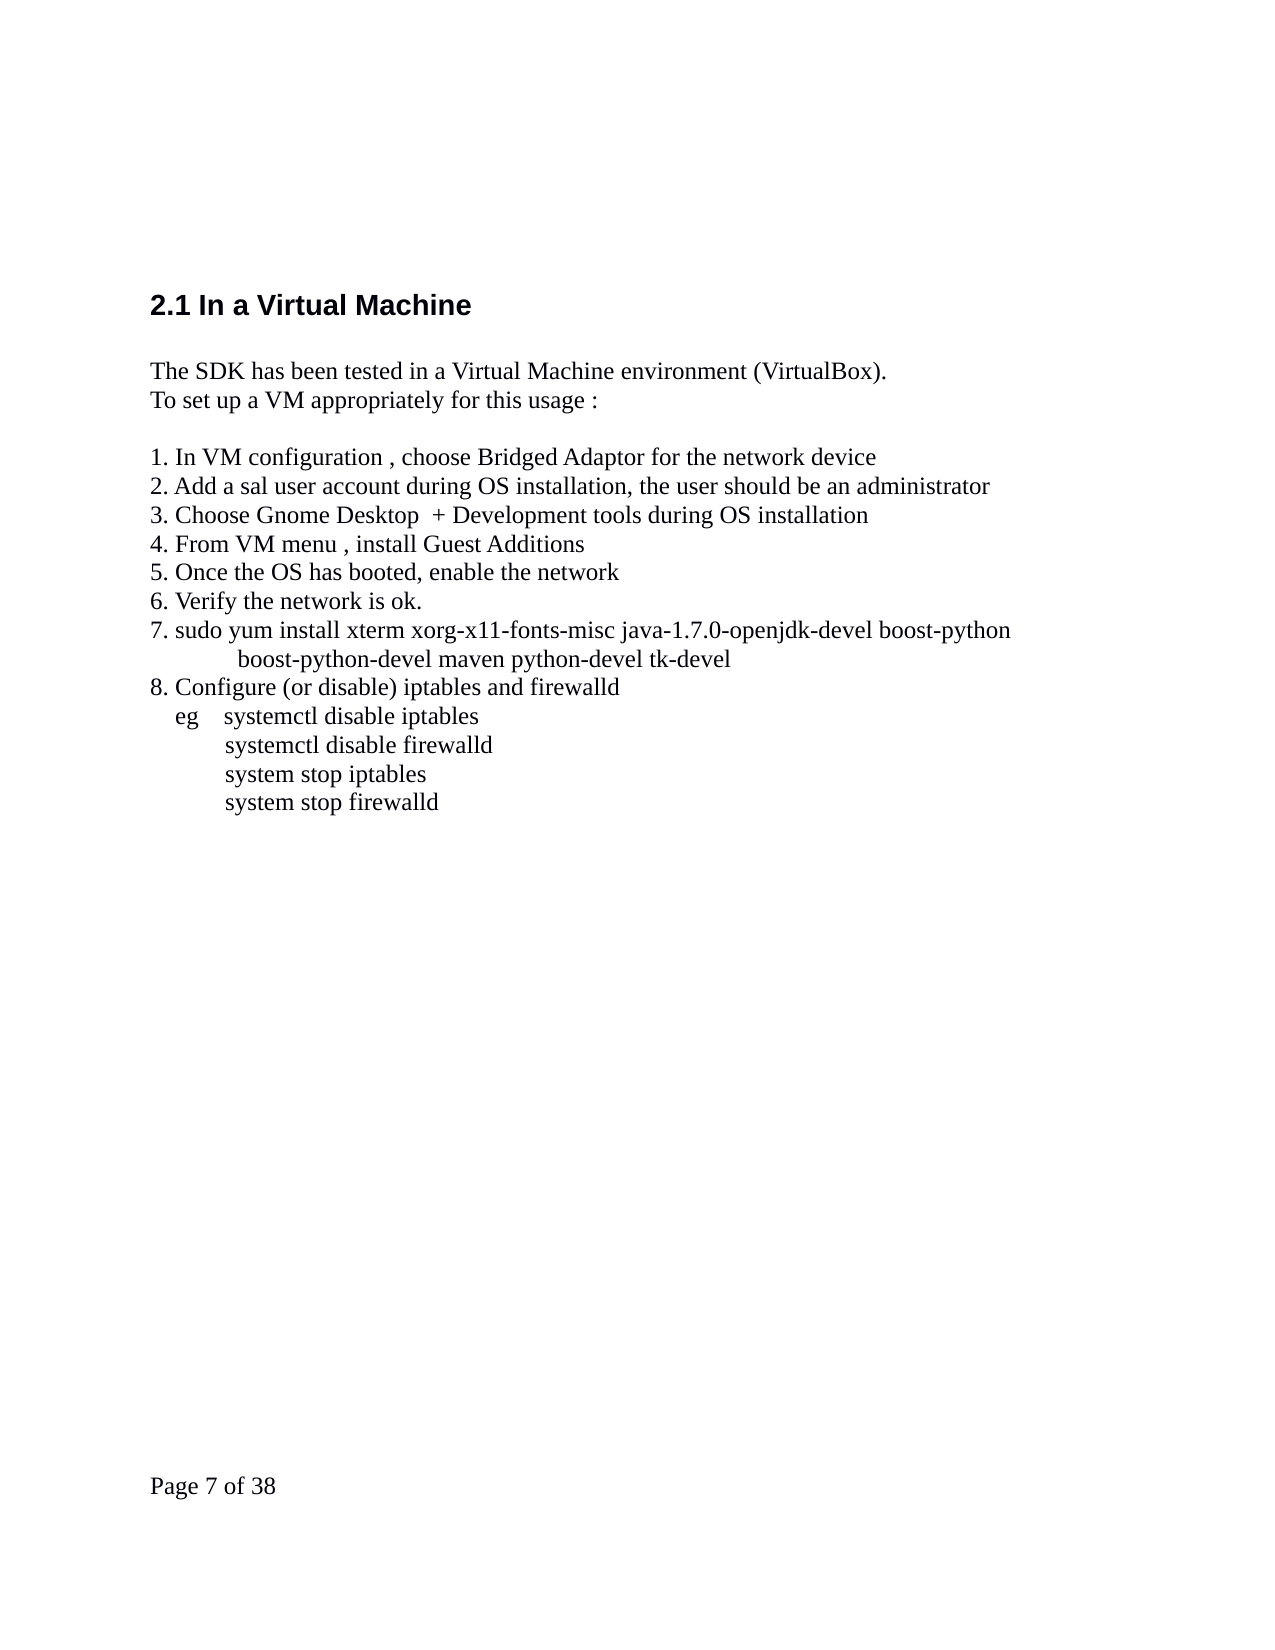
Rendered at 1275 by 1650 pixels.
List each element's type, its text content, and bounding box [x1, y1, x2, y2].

text 5. Once the OS has booted, enable the network [150, 557, 1125, 586]
text 6. Verify the network is ok. [150, 586, 1125, 615]
text 7. sudo yum install xterm xorg-x11-fonts-misc java-1.7.0-openjdk-devel boost-python [150, 615, 1125, 644]
text eg systemctl disable iptables [150, 701, 1125, 730]
text systemctl disable firewalld [150, 730, 1125, 759]
text 1. In VM configuration , choose Bridged Adaptor for the network device [150, 442, 1125, 471]
text system stop iptables [150, 759, 1125, 787]
text system stop firewalld [150, 787, 1125, 816]
text To set up a VM appropriately for this usage : [150, 385, 1125, 414]
subtitle 2.1 In a Virtual Machine [150, 288, 1125, 321]
text boost-python-devel maven python-devel tk-devel [150, 644, 1125, 672]
text The SDK has been tested in a Virtual Machine environment (VirtualBox). [150, 356, 1125, 385]
text 2. Add a sal user account during OS installation, the user should be an administrator [150, 471, 1125, 500]
text 4. From VM menu , install Guest Additions [150, 529, 1125, 557]
text 8. Configure (or disable) iptables and firewalld [150, 672, 1125, 701]
text 3. Choose Gnome Desktop + Development tools during OS installation [150, 500, 1125, 529]
